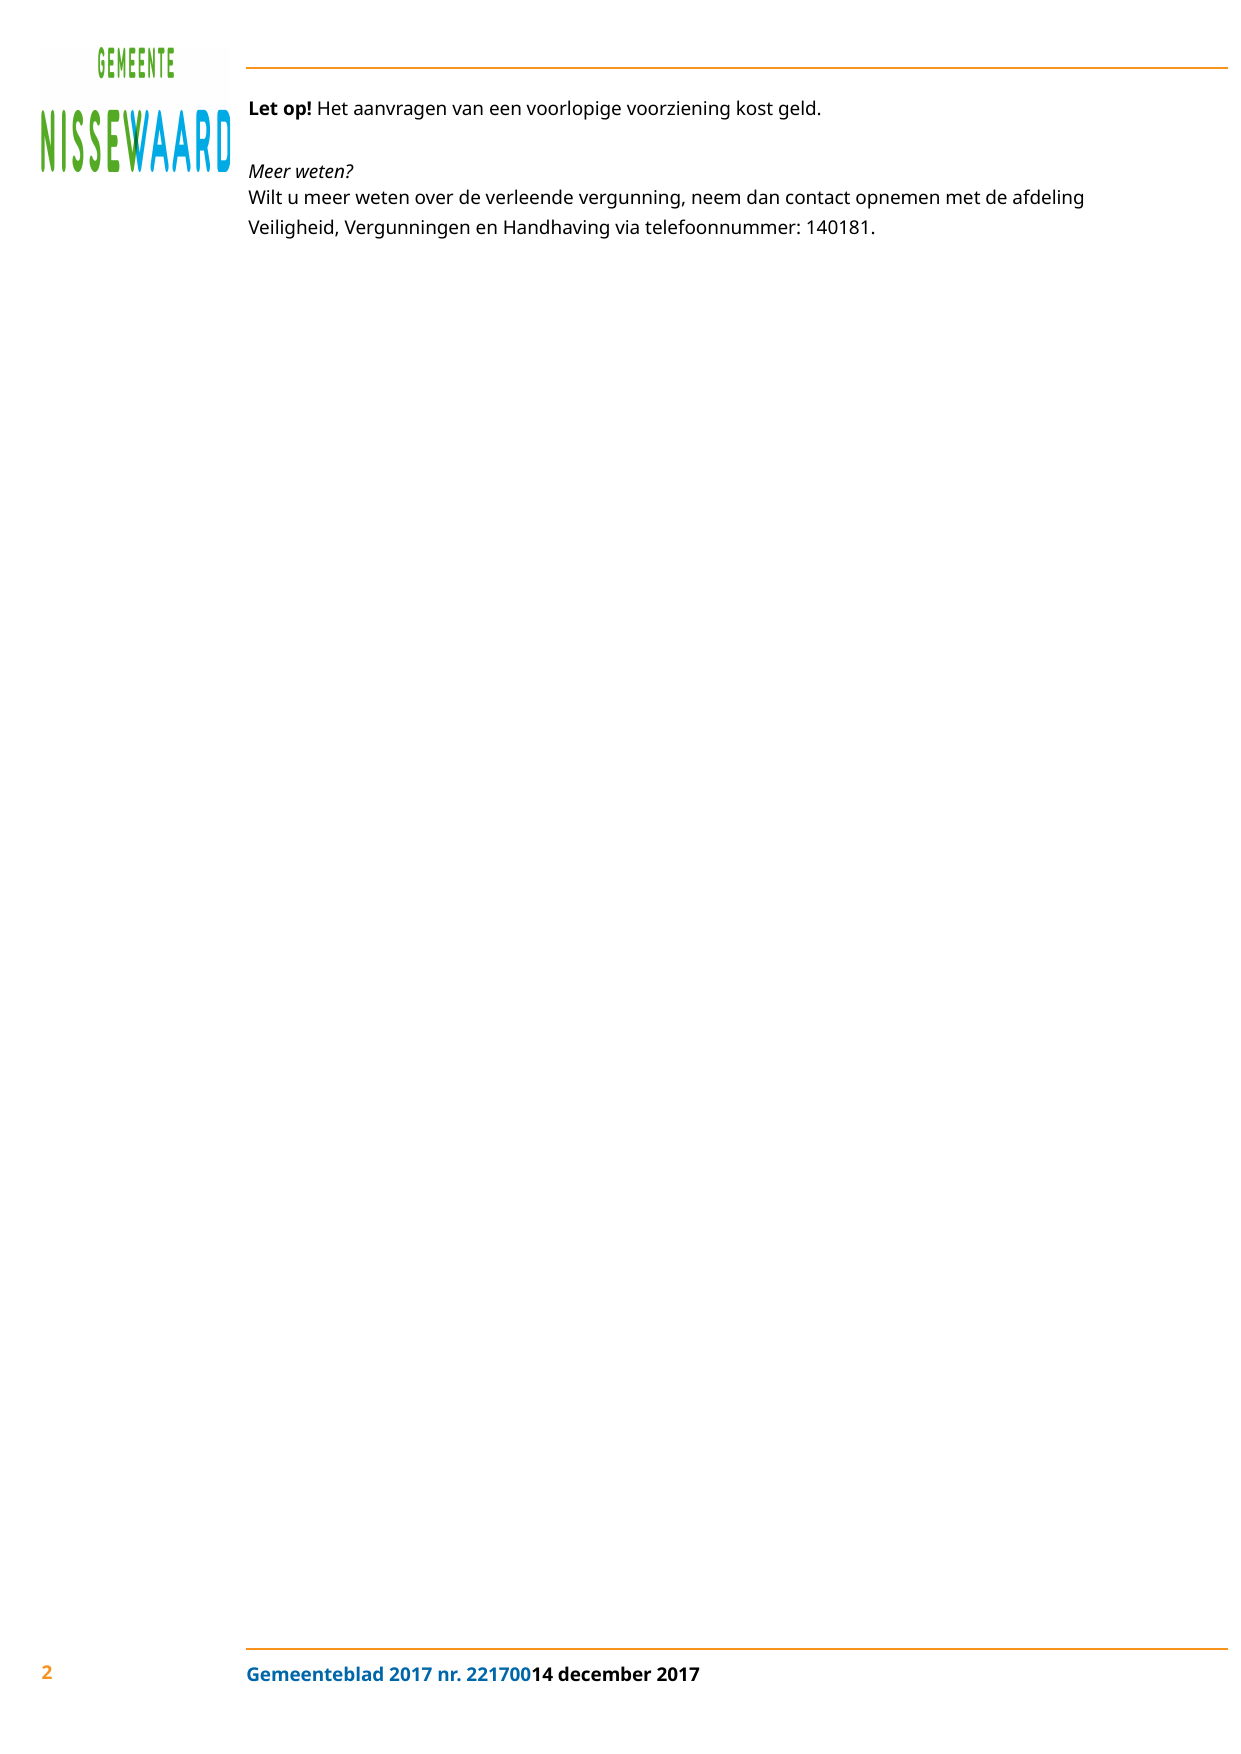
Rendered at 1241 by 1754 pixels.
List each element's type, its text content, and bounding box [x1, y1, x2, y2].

picture [201, 122, 206, 138]
picture [154, 157, 165, 172]
picture [41, 47, 231, 172]
text Meer weten? [248, 159, 1152, 184]
text Wilt u meer weten over de verleende vergunning, neem dan contact opnemen met de afdeling Veiligheid, Vergunningen en Handhaving via telefoonnummer: 140181. [248, 184, 1152, 240]
picture [176, 157, 187, 172]
text Let op! Het aanvragen van een voorlopige voorziening kost geld. [248, 95, 1152, 121]
picture [200, 151, 206, 172]
picture [222, 122, 227, 160]
